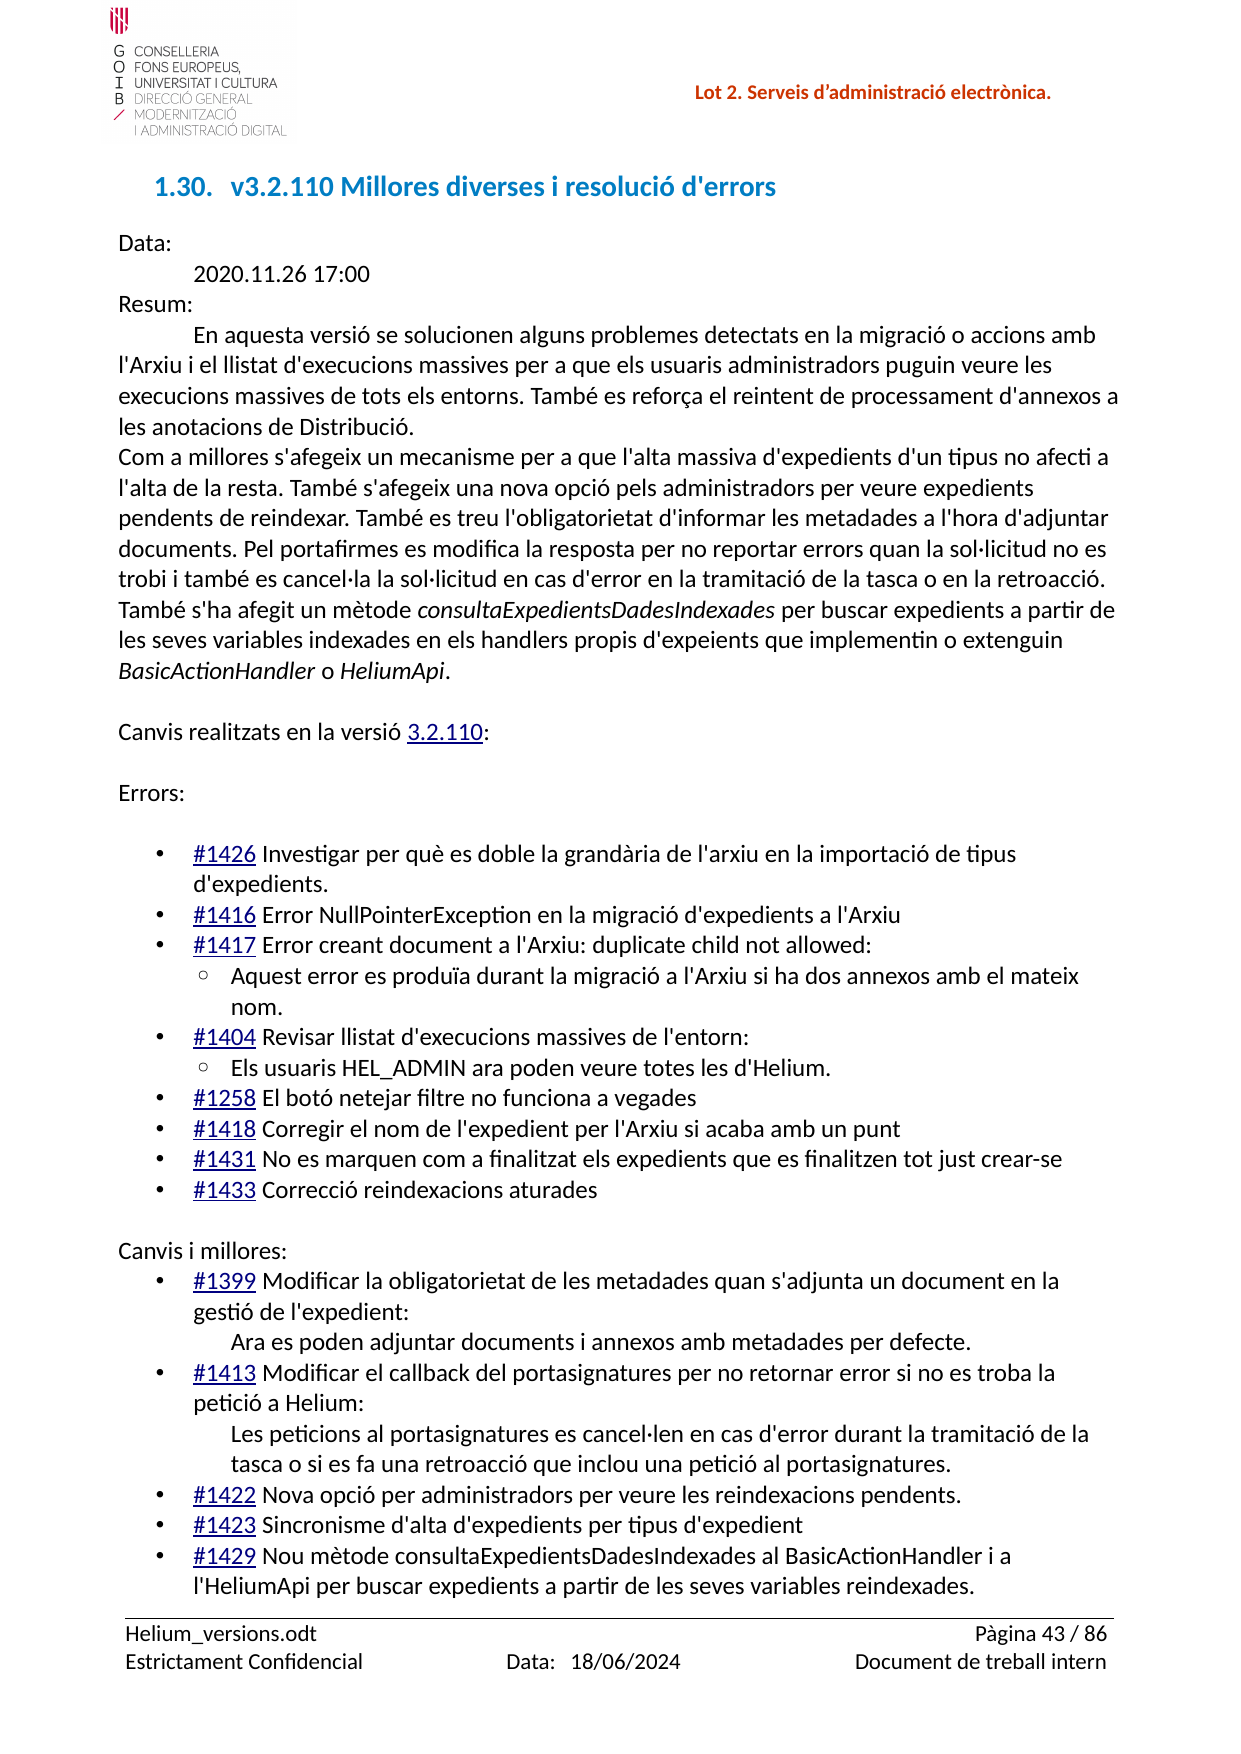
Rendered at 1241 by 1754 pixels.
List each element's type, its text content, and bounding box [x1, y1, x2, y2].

text En aquesta versió se solucionen alguns problemes detectats en la migració o accions amb l'Arxiu i el llistat d'execucions massives per a que els usuaris administradors puguin veure les execucions massives de tots els entorns. També es reforça el reintent de processament d'annexos a les anotacions de Distribució. [118, 319, 1122, 441]
list #1418 Corregir el nom de l'expedient per l'Arxiu si acaba amb un punt [156, 1113, 1122, 1143]
list #1258 El botó netejar filtre no funciona a vegades [156, 1082, 1122, 1113]
text Data: [118, 228, 1122, 258]
text 2020.11.26 17:00 [118, 258, 1122, 289]
subtitle v3.2.110 Millores diverses i resolució d'errors [153, 168, 1122, 204]
list #1423 Sincronisme d'alta d'expedients per tipus d'expedient [156, 1509, 1122, 1540]
picture [100, 0, 297, 144]
text Errors: [118, 777, 1122, 807]
list #1429 Nou mètode consultaExpedientsDadesIndexades al BasicActionHandler i a l'HeliumApi per buscar expedients a partir de les seves variables reindexades. [156, 1540, 1122, 1601]
list #1422 Nova opció per administradors per veure les reindexacions pendents. [156, 1479, 1122, 1509]
list Els usuaris HEL_ADMIN ara poden veure totes les d'Helium. [193, 1052, 1122, 1082]
list #1417 Error creant document a l'Arxiu: duplicate child not allowed: [156, 929, 1122, 960]
list #1413 Modificar el callback del portasignatures per no retornar error si no es troba la petició a Helium: [156, 1357, 1122, 1418]
list #1431 No es marquen com a finalitzat els expedients que es finalitzen tot just crear-se [156, 1143, 1122, 1174]
list #1416 Error NullPointerException en la migració d'expedients a l'Arxiu [156, 899, 1122, 929]
list Les peticions al portasignatures es cancel·len en cas d'error durant la tramitació de la tasca o si es fa una retroacció que inclou una petició al portasignatures. [193, 1418, 1122, 1479]
list #1404 Revisar llistat d'execucions massives de l'entorn: [156, 1021, 1122, 1052]
list #1426 Investigar per què es doble la grandària de l'arxiu en la importació de tipus d'expedients. [156, 838, 1122, 899]
text Resum: [118, 289, 1122, 319]
list Aquest error es produïa durant la migració a l'Arxiu si ha dos annexos amb el mateix nom. [193, 960, 1122, 1021]
list Ara es poden adjuntar documents i annexos amb metadades per defecte. [193, 1326, 1122, 1357]
list #1433 Correcció reindexacions aturades [156, 1174, 1122, 1204]
list #1399 Modificar la obligatorietat de les metadades quan s'adjunta un document en la gestió de l'expedient: [156, 1265, 1122, 1326]
text Canvis i millores: [118, 1235, 1122, 1265]
text Canvis realitzats en la versió 3.2.110: [118, 716, 1122, 746]
text Com a millores s'afegeix un mecanisme per a que l'alta massiva d'expedients d'un tipus no afecti a l'alta de la resta. També s'afegeix una nova opció pels administradors per veure expedients pendents de reindexar. També es treu l'obligatorietat d'informar les metadades a l'hora d'adjuntar documents. Pel portafirmes es modifica la resposta per no reportar errors quan la sol·licitud no es trobi i també es cancel·la la sol·licitud en cas d'error en la tramitació de la tasca o en la retroacció. També s'ha afegit un mètode consultaExpedientsDadesIndexades per buscar expedients a partir de les seves variables indexades en els handlers propis d'expeients que implementin o extenguin BasicActionHandler o HeliumApi. [118, 441, 1122, 685]
